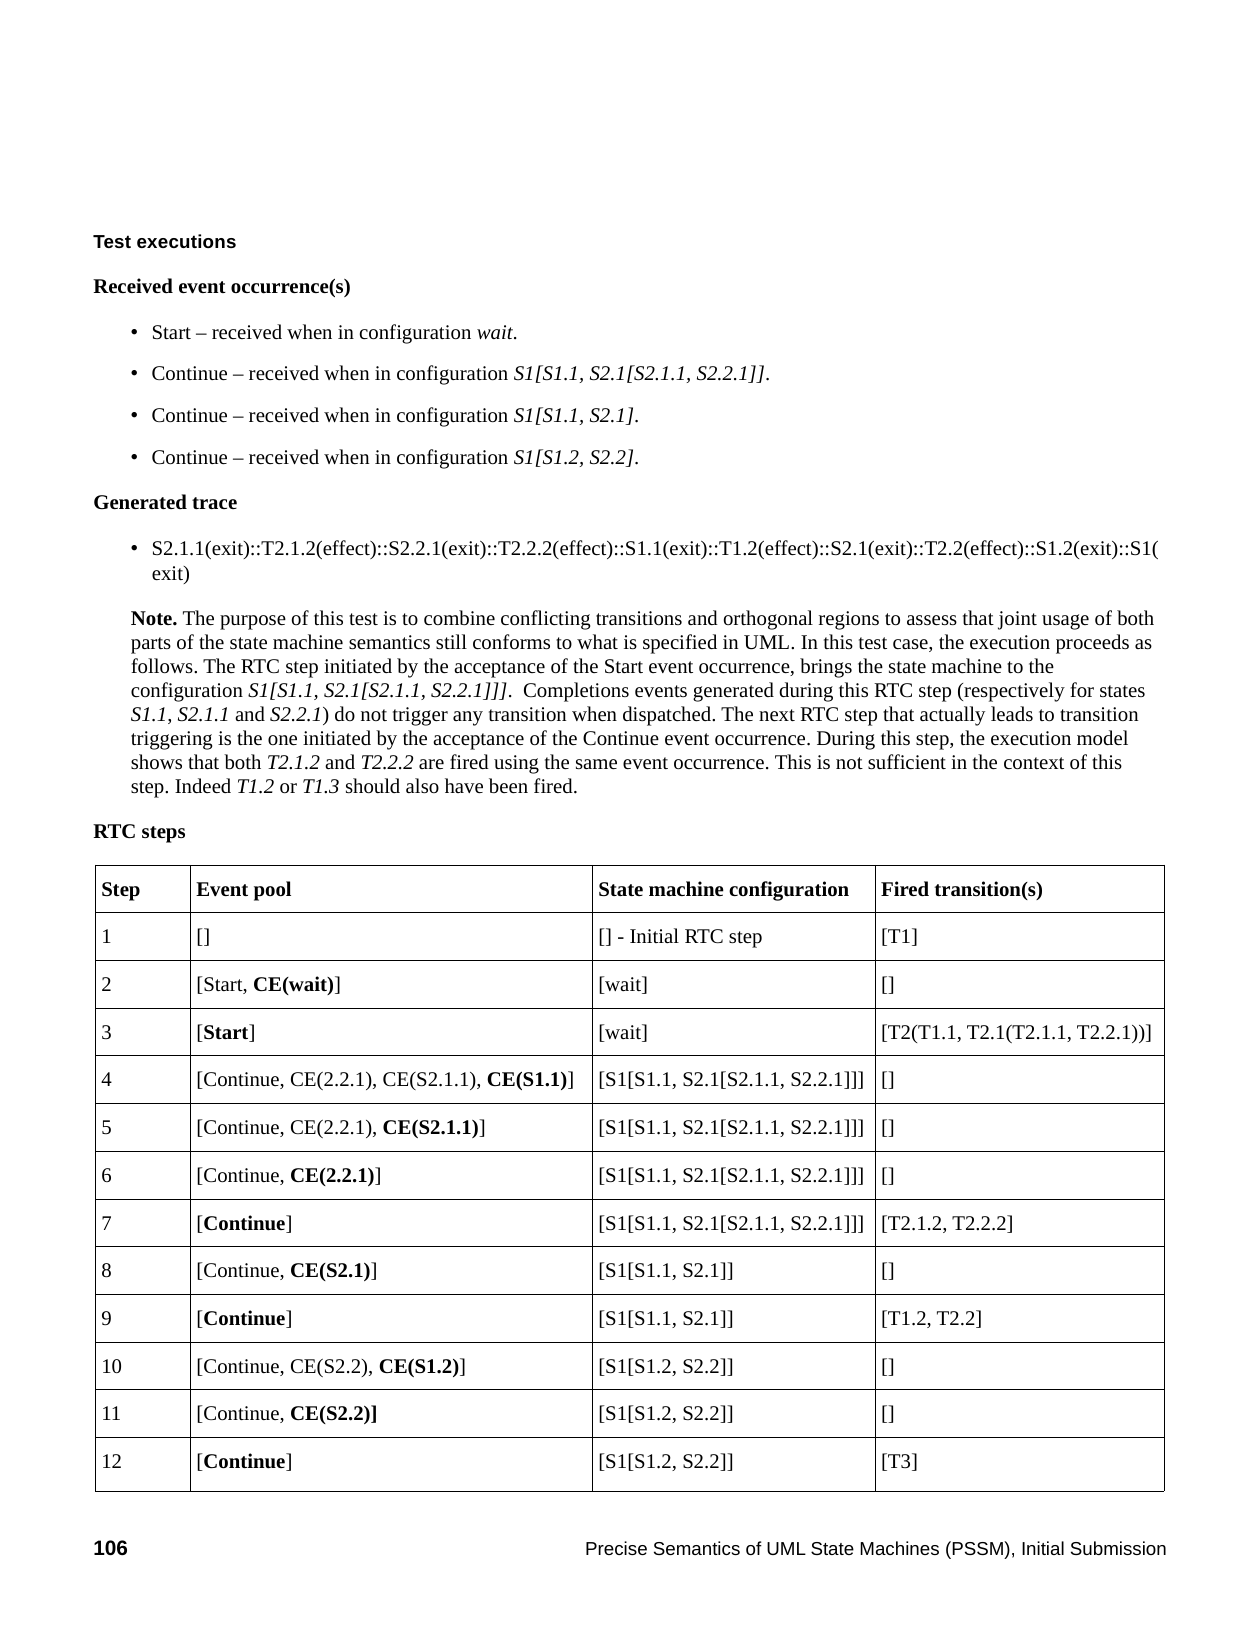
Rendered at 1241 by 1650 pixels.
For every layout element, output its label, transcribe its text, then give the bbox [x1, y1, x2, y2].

table_cell [Continue, CE(2.2.1), CE(S2.1.1), CE(S1.1)] [191, 1056, 592, 1103]
table_cell [Start, CE(wait)] [191, 961, 592, 1008]
table_cell [S1[S1.1, S2.1[S2.1.1, S2.2.1]]] [593, 1200, 875, 1246]
table_cell 7 [96, 1200, 190, 1246]
table_cell [Continue] [191, 1438, 592, 1491]
table_cell [wait] [593, 1009, 875, 1055]
table_cell [S1[S1.1, S2.1]] [593, 1247, 875, 1294]
table_cell 3 [96, 1009, 190, 1055]
table_cell [] [876, 1152, 1164, 1198]
table_cell [S1[S1.1, S2.1]] [593, 1295, 875, 1342]
table_cell 11 [96, 1390, 190, 1437]
table_cell [Start] [191, 1009, 592, 1055]
table_cell [T2(T1.1, T2.1(T2.1.1, T2.2.1))] [876, 1009, 1164, 1055]
table_cell [Continue] [191, 1200, 592, 1246]
table_cell 12 [96, 1438, 190, 1491]
table_cell [Continue, CE(S2.2), CE(S1.2)] [191, 1343, 592, 1389]
table_cell [S1[S1.2, S2.2]] [593, 1343, 875, 1389]
table_cell [] [876, 1343, 1164, 1389]
text Received event occurrence(s) [93, 274, 1164, 298]
list Continue – received when in configuration S1[S1.1, S2.1]. [131, 402, 1164, 427]
table_cell [S1[S1.1, S2.1[S2.1.1, S2.2.1]]] [593, 1152, 875, 1198]
list Continue – received when in configuration S1[S1.2, S2.2]. [131, 444, 1164, 469]
table_cell 2 [96, 961, 190, 1008]
table_cell 1 [96, 913, 190, 960]
subtitle Test executions [93, 231, 1164, 253]
table_cell [T1] [876, 913, 1164, 960]
list Continue – received when in configuration S1[S1.1, S2.1[S2.1.1, S2.2.1]]. [131, 360, 1164, 385]
text Note. The purpose of this test is to combine conflicting transitions and orthogonal regions to assess that joint usage of both parts of the state machine semantics still conforms to what is specified in UML. In this test case, the execution proceeds as follows. The RTC step initiated by the acceptance of the Start event occurrence, brings the state machine to the configuration S1[S1.1, S2.1[S2.1.1, S2.2.1]]]. Completions events generated during this RTC step (respectively for states S1.1, S2.1.1 and S2.2.1) do not trigger any transition when dispatched. The next RTC step that actually leads to transition triggering is the one initiated by the acceptance of the Continue event occurrence. During this step, the execution model shows that both T2.1.2 and T2.2.2 are fired using the same event occurrence. This is not sufficient in the context of this step. Indeed T1.2 or T1.3 should also have been fired. [131, 606, 1164, 798]
list Start – received when in configuration wait. [131, 319, 1164, 344]
table_cell [] [876, 1056, 1164, 1103]
table_cell [wait] [593, 961, 875, 1008]
text Generated trace [93, 490, 1164, 514]
table_cell [] [876, 961, 1164, 1008]
table_cell [] [876, 1247, 1164, 1294]
text RTC steps [93, 819, 1164, 843]
table_cell [Continue, CE(S2.2)] [191, 1390, 592, 1437]
table_cell [Continue, CE(S2.1)] [191, 1247, 592, 1294]
table_header Event pool [191, 866, 592, 912]
table_header State machine configuration [593, 866, 875, 912]
table_cell 4 [96, 1056, 190, 1103]
table_cell 5 [96, 1104, 190, 1151]
table_cell [] [876, 1390, 1164, 1437]
table_cell [T1.2, T2.2] [876, 1295, 1164, 1342]
table_cell 10 [96, 1343, 190, 1389]
table_cell 8 [96, 1247, 190, 1294]
table_cell [S1[S1.1, S2.1[S2.1.1, S2.2.1]]] [593, 1056, 875, 1103]
table_cell [S1[S1.2, S2.2]] [593, 1390, 875, 1437]
table_cell [T3] [876, 1438, 1164, 1491]
table_cell [S1[S1.2, S2.2]] [593, 1438, 875, 1491]
table_cell [T2.1.2, T2.2.2] [876, 1200, 1164, 1246]
table_cell [Continue] [191, 1295, 592, 1342]
table_header Step [96, 866, 190, 912]
table_cell [Continue, CE(2.2.1), CE(S2.1.1)] [191, 1104, 592, 1151]
table_cell [] - Initial RTC step [593, 913, 875, 960]
table_header Fired transition(s) [876, 866, 1164, 912]
table_cell 9 [96, 1295, 190, 1342]
table_cell 6 [96, 1152, 190, 1198]
table_cell [] [191, 913, 592, 960]
table_cell [S1[S1.1, S2.1[S2.1.1, S2.2.1]]] [593, 1104, 875, 1151]
table_cell [] [876, 1104, 1164, 1151]
table_cell [Continue, CE(2.2.1)] [191, 1152, 592, 1198]
list S2.1.1(exit)::T2.1.2(effect)::S2.2.1(exit)::T2.2.2(effect)::S1.1(exit)::T1.2(effect)::S2.1(exit)::T2.2(effect)::S1.2(exit)::S1(exit) [131, 535, 1164, 585]
